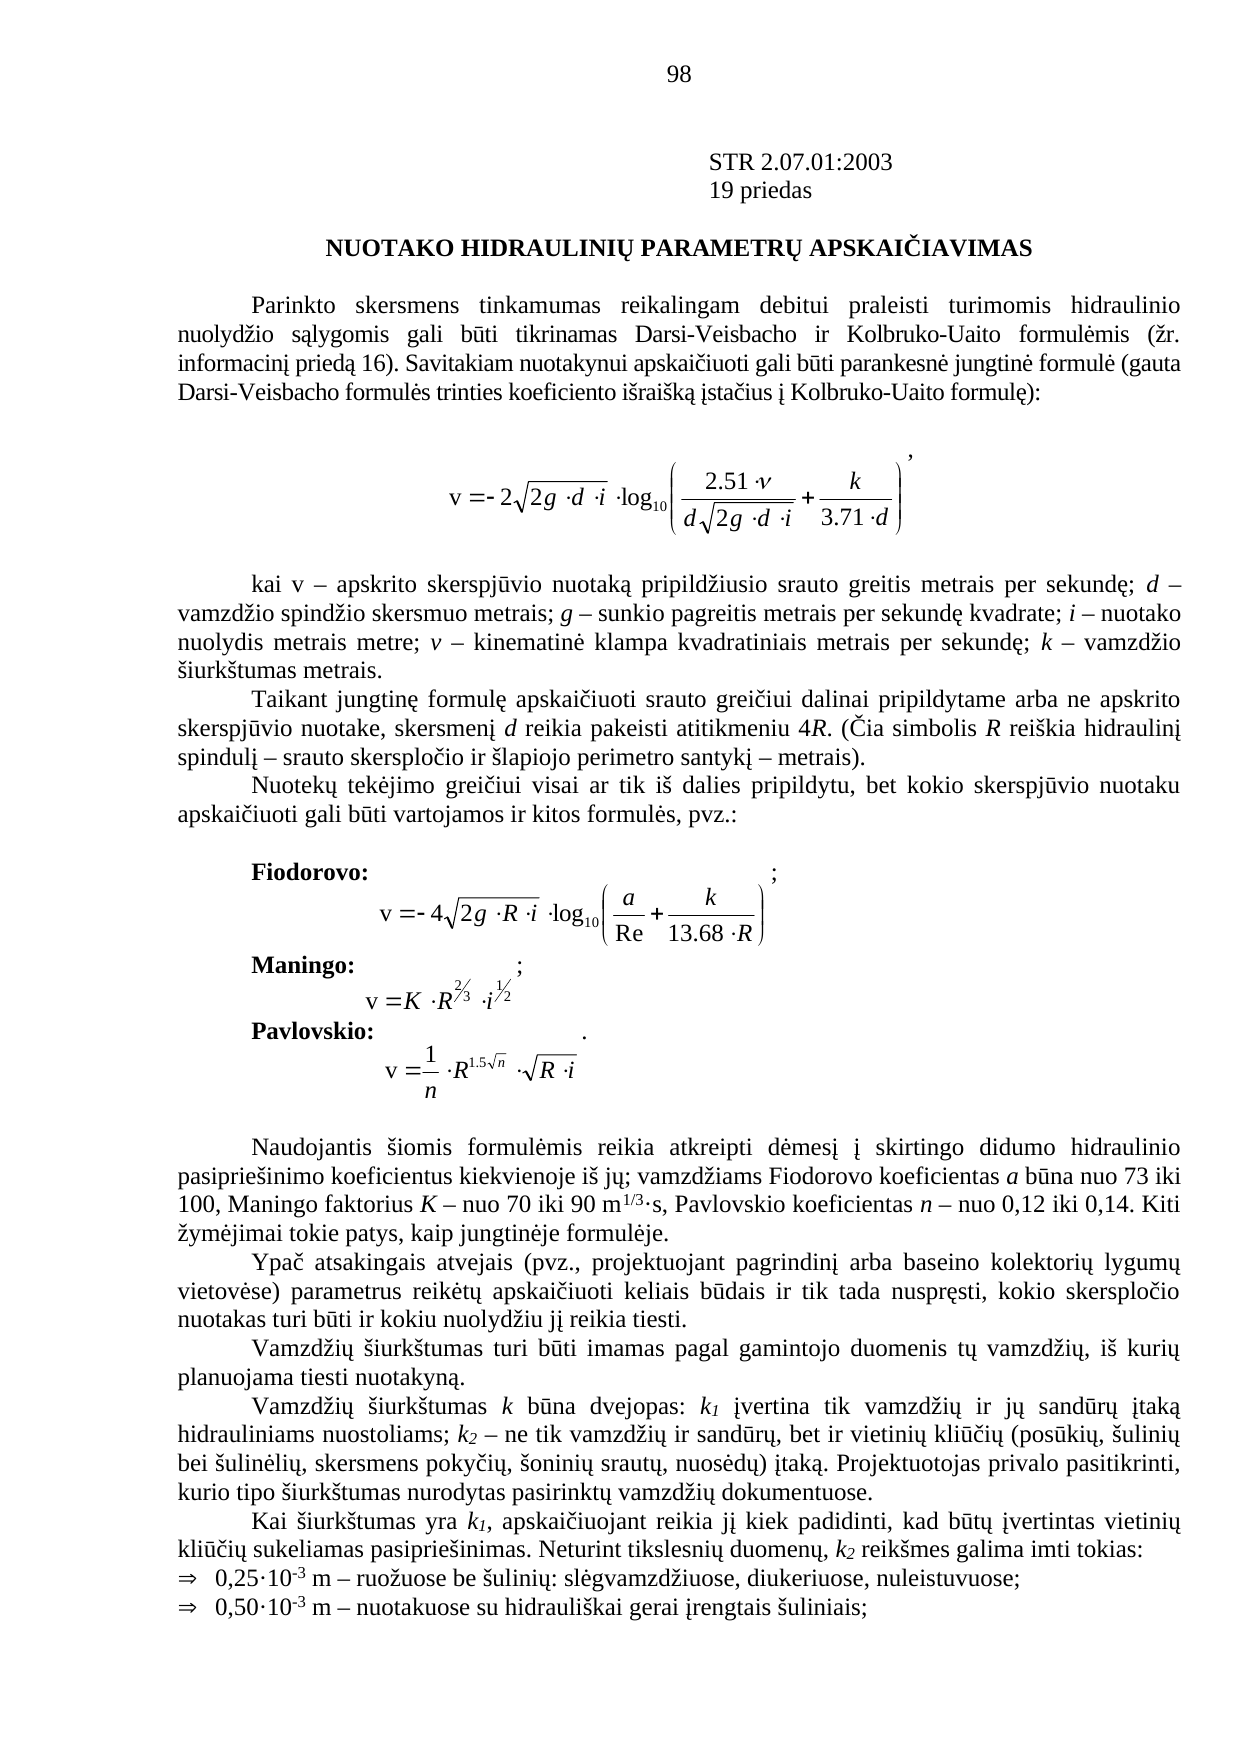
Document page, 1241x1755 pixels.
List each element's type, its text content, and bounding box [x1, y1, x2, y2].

text kai v – apskrito skerspjūvio nuotaką pripildžiusio srauto greitis metrais per sekundę; d – vamzdžio spindžio skersmuo metrais; g – sunkio pagreitis metrais per sekundę kvadrate; i – nuotako nuolydis metrais metre; ν – kinematinė klampa kvadratiniais metrais per sekundę; k – vamzdžio šiurkštumas metrais. [177, 569, 1181, 684]
text  0,25·10-3 m – ruožuose be šulinių: slėgvamzdžiuose, diukeriuose, nuleistuvuose; [177, 1563, 1181, 1592]
text Vamzdžių šiurkštumas k būna dvejopas: k1 įvertina tik vamzdžių ir jų sandūrų įtaką hidrauliniams nuostoliams; k2 – ne tik vamzdžių ir sandūrų, bet ir vietinių kliūčių (posūkių, šulinių bei šulinėlių, skersmens pokyčių, šoninių srautų, nuosėdų) įtaką. Projektuotojas privalo pasitikrinti, kurio tipo šiurkštumas nurodytas pasirinktų vamzdžių dokumentuose. [177, 1391, 1181, 1506]
text Fiodorovo: ; [177, 857, 1181, 950]
text STR 2.07.01:2003 [177, 147, 1181, 176]
text Maningo: ; [177, 950, 1181, 1016]
text Vamzdžių šiurkštumas turi būti imamas pagal gamintojo duomenis tų vamzdžių, iš kurių planuojama tiesti nuotakyną. [177, 1333, 1181, 1391]
text Kai šiurkštumas yra k1, apskaičiuojant reikia jį kiek padidinti, kad būtų įvertintas vietinių kliūčių sukeliamas pasipriešinimas. Neturint tikslesnių duomenų, k2 reikšmes galima imti tokias: [177, 1506, 1181, 1563]
text NUOTAKO HIDRAULINIŲ PARAMETRŲ APSKAIČIAVIMAS [177, 233, 1181, 262]
text Ypač atsakingais atvejais (pvz., projektuojant pagrindinį arba baseino kolektorių lygumų vietovėse) parametrus reikėtų apskaičiuoti keliais būdais ir tik tada nuspręsti, kokio skerspločio nuotakas turi būti ir kokiu nuolydžiu jį reikia tiesti. [177, 1247, 1181, 1333]
text Nuotekų tekėjimo greičiui visai ar tik iš dalies pripildytu, bet kokio skerspjūvio nuotaku apskaičiuoti gali būti vartojamos ir kitos formulės, pvz.: [177, 771, 1181, 828]
text , [177, 434, 1181, 541]
text Parinkto skersmens tinkamumas reikalingam debitui praleisti turimomis hidraulinio nuolydžio sąlygomis gali būti tikrinamas Darsi-Veisbacho ir Kolbruko-Uaito formulėmis (žr. informacinį priedą 16). Savitakiam nuotakynui apskaičiuoti gali būti parankesnė jungtinė formulė (gauta Darsi-Veisbacho formulės trinties koeficiento išraišką įstačius į Kolbruko-Uaito formulę): [177, 291, 1181, 406]
text 19 priedas [177, 176, 1181, 204]
text Taikant jungtinę formulę apskaičiuoti srauto greičiui dalinai pripildytame arba ne apskrito skerspjūvio nuotake, skersmenį d reikia pakeisti atitikmeniu 4R. (Čia simbolis R reiškia hidraulinį spindulį – srauto skerspločio ir šlapiojo perimetro santykį – metrais). [177, 684, 1181, 771]
text Pavlovskio: . [177, 1016, 1181, 1103]
text Naudojantis šiomis formulėmis reikia atkreipti dėmesį į skirtingo didumo hidraulinio pasipriešinimo koeficientus kiekvienoje iš jų; vamzdžiams Fiodorovo koeficientas a būna nuo 73 iki 100, Maningo faktorius K – nuo 70 iki 90 m1/3·s, Pavlovskio koeficientas n – nuo 0,12 iki 0,14. Kiti žymėjimai tokie patys, kaip jungtinėje formulėje. [177, 1132, 1181, 1247]
text  0,50·10-3 m – nuotakuose su hidrauliškai gerai įrengtais šuliniais; [177, 1592, 1181, 1621]
